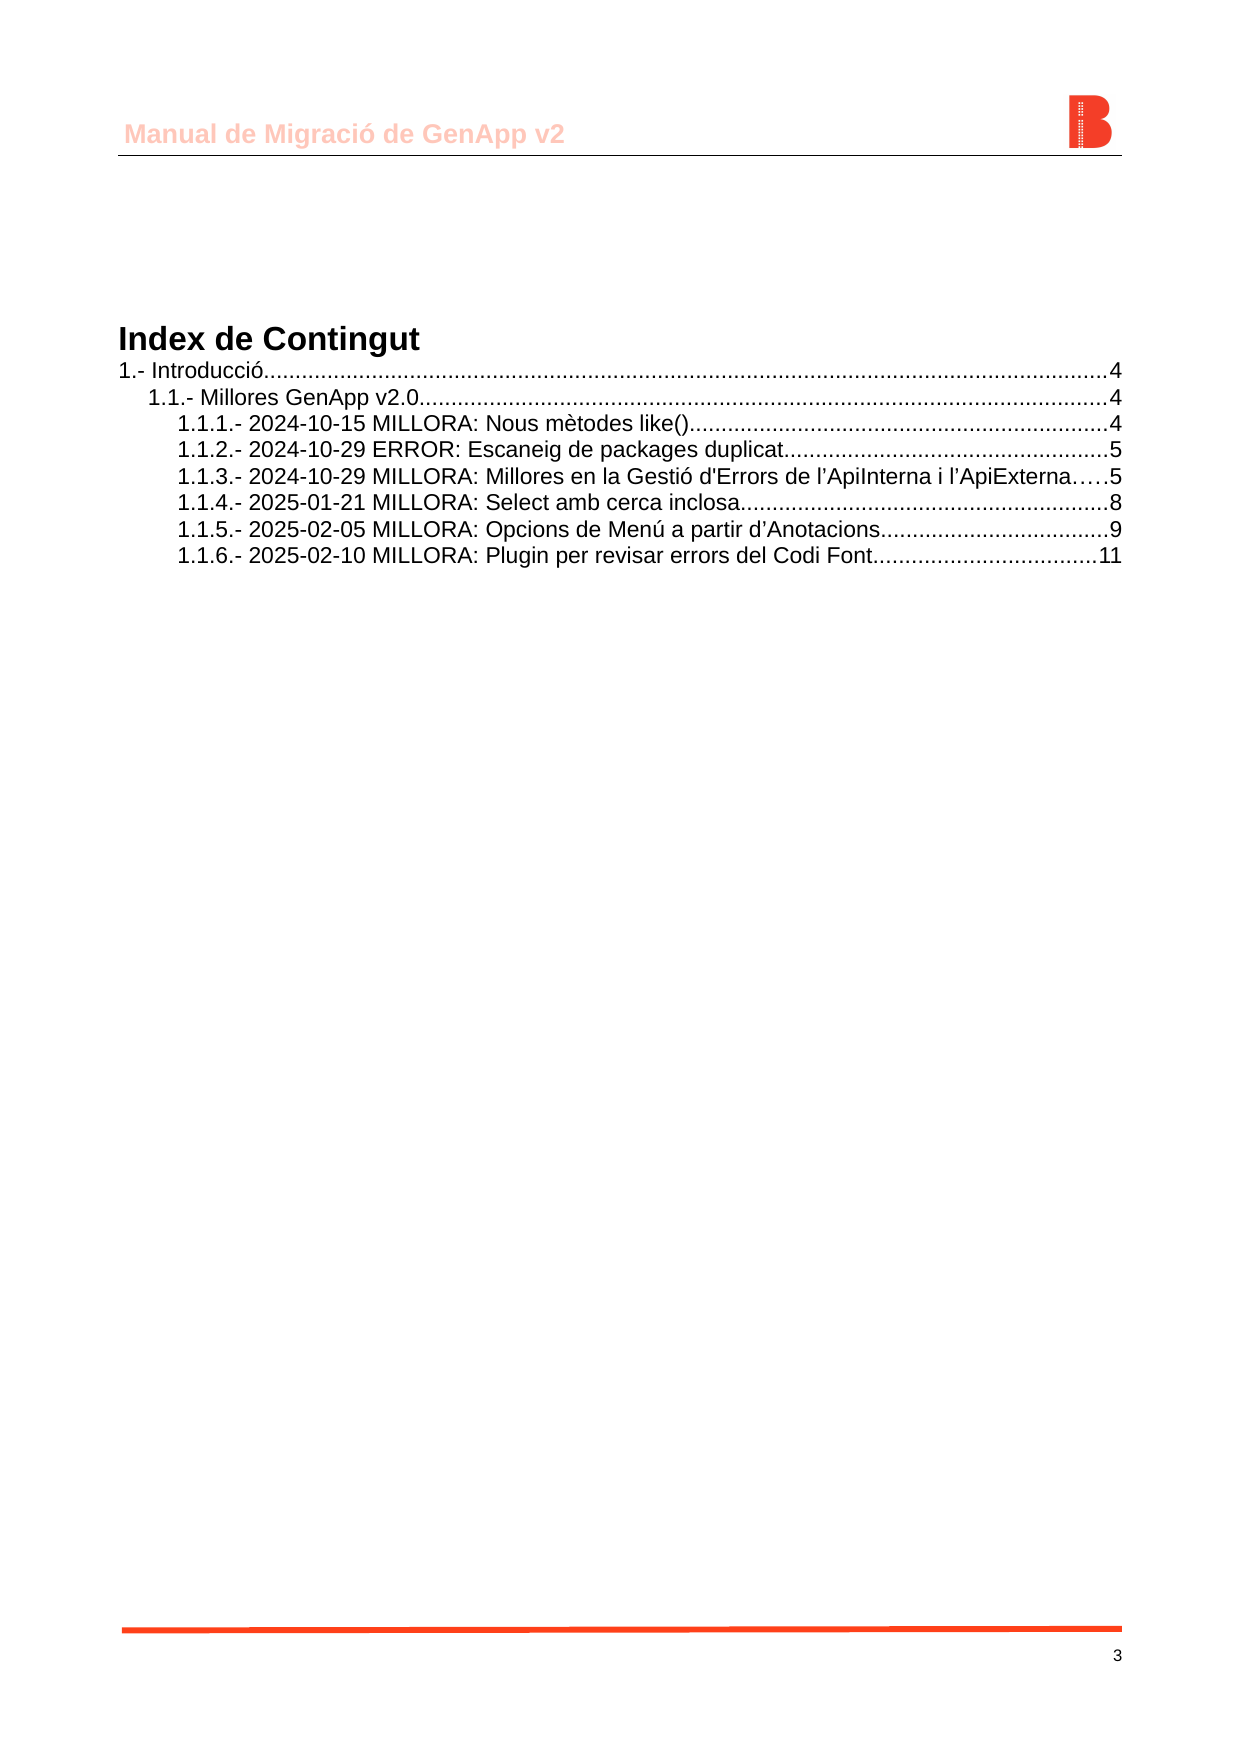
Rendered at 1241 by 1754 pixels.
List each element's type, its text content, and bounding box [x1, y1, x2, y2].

text 1.1.- Millores GenApp v2.0 4 [148, 384, 1122, 410]
text 1.1.3.- 2024-10-29 MILLORA: Millores en la Gestió d'Errors de l’ApiInterna i l’ApiExterna 5 [177, 463, 1122, 489]
text 1.- Introducció 4 [118, 357, 1122, 384]
text 1.1.6.- 2025-02-10 MILLORA: Plugin per revisar errors del Codi Font 11 [177, 542, 1122, 568]
picture [1063, 94, 1117, 150]
text 1.1.5.- 2025-02-05 MILLORA: Opcions de Menú a partir d’Anotacions 9 [177, 516, 1122, 542]
text 1.1.4.- 2025-01-21 MILLORA: Select amb cerca inclosa 8 [177, 489, 1122, 516]
text 1.1.1.- 2024-10-15 MILLORA: Nous mètodes like() 4 [177, 410, 1122, 436]
subtitle Index de Contingut [118, 319, 1122, 357]
text 1.1.2.- 2024-10-29 ERROR: Escaneig de packages duplicat 5 [177, 436, 1122, 463]
